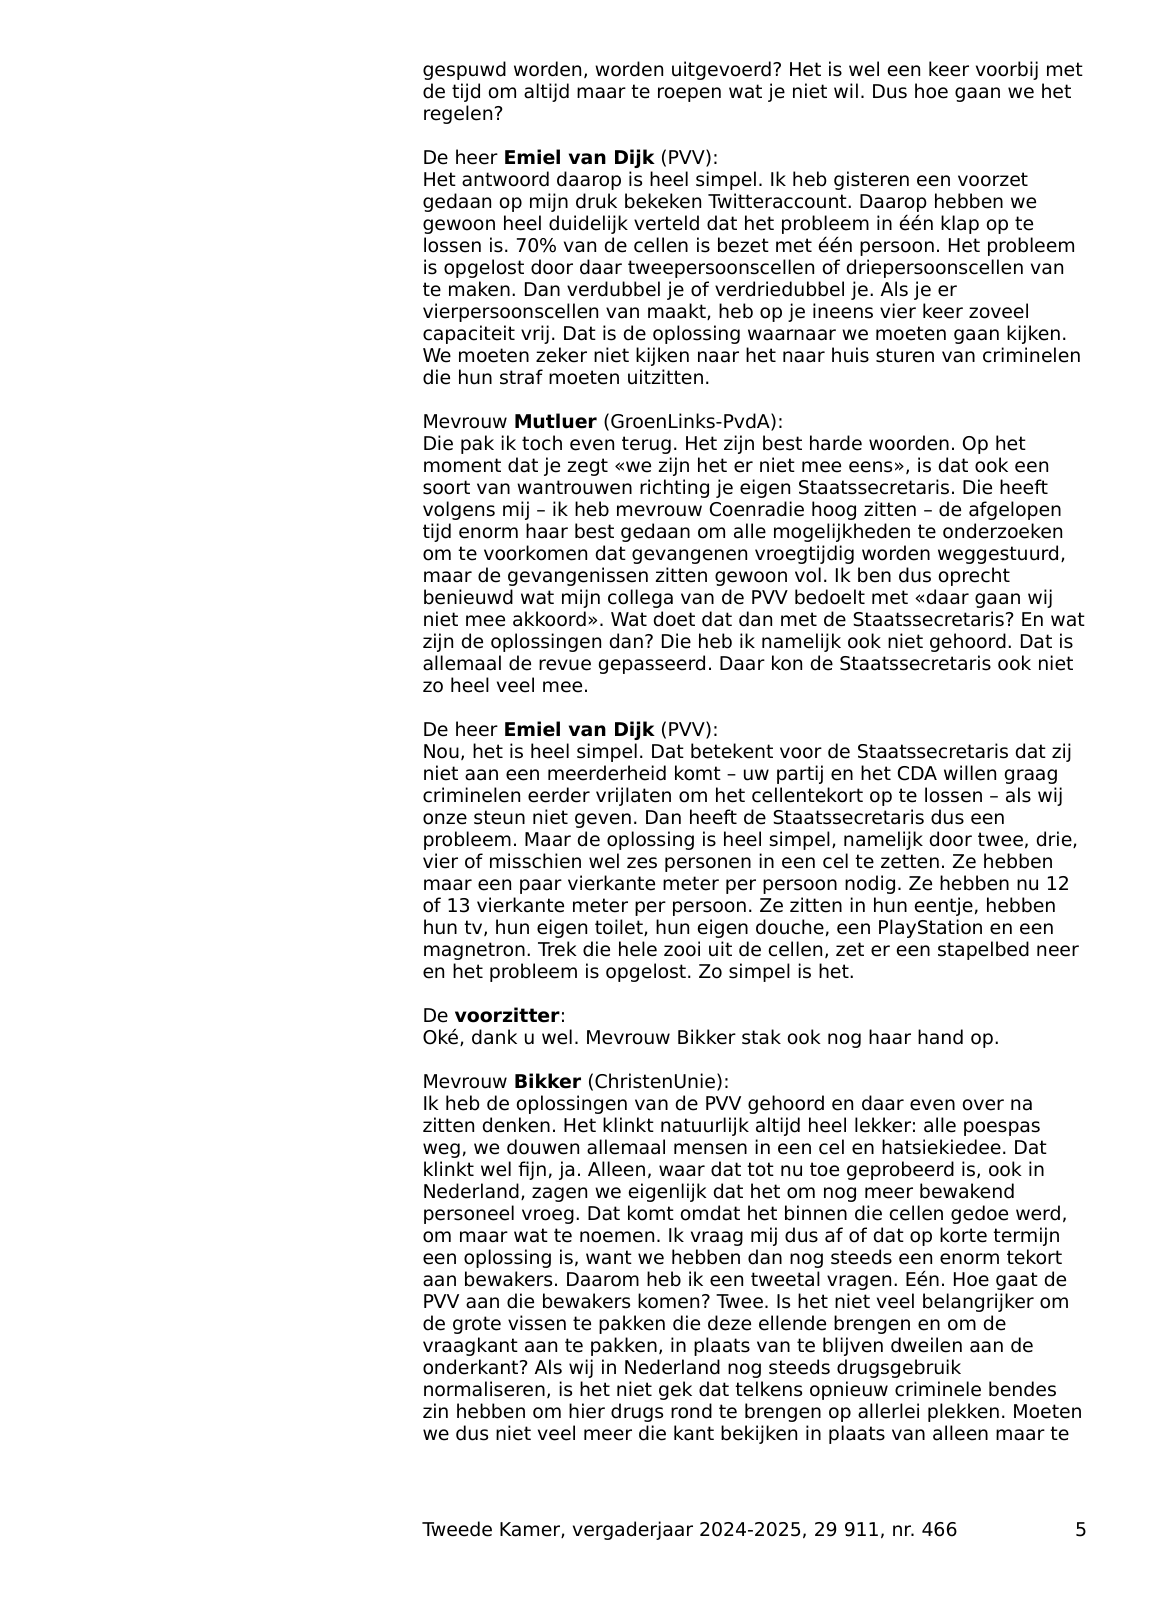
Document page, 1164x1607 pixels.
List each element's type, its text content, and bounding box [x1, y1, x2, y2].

text Oké, dank u wel. Mevrouw Bikker stak ook nog haar hand op. [422, 1027, 1087, 1049]
text gespuwd worden, worden uitgevoerd? Het is wel een keer voorbij met de tijd om altijd maar te roepen wat je niet wil. Dus hoe gaan we het regelen? [422, 59, 1087, 125]
text Het antwoord daarop is heel simpel. Ik heb gisteren een voorzet gedaan op mijn druk bekeken Twitteraccount. Daarop hebben we gewoon heel duidelijk verteld dat het probleem in één klap op te lossen is. 70% van de cellen is bezet met één persoon. Het probleem is opgelost door daar tweepersoonscellen of driepersoonscellen van te maken. Dan verdubbel je of verdriedubbel je. Als je er vierpersoonscellen van maakt, heb op je ineens vier keer zoveel capaciteit vrij. Dat is de oplossing waarnaar we moeten gaan kijken. We moeten zeker niet kijken naar het naar huis sturen van criminelen die hun straf moeten uitzitten. [422, 169, 1087, 389]
text Mevrouw Mutluer (GroenLinks-PvdA): [422, 411, 1087, 433]
text Nou, het is heel simpel. Dat betekent voor de Staatssecretaris dat zij niet aan een meerderheid komt – uw partij en het CDA willen graag criminelen eerder vrijlaten om het cellentekort op te lossen – als wij onze steun niet geven. Dan heeft de Staatssecretaris dus een probleem. Maar de oplossing is heel simpel, namelijk door twee, drie, vier of misschien wel zes personen in een cel te zetten. Ze hebben maar een paar vierkante meter per persoon nodig. Ze hebben nu 12 of 13 vierkante meter per persoon. Ze zitten in hun eentje, hebben hun tv, hun eigen toilet, hun eigen douche, een PlayStation en een magnetron. Trek die hele zooi uit de cellen, zet er een stapelbed neer en het probleem is opgelost. Zo simpel is het. [422, 741, 1087, 983]
text Mevrouw Bikker (ChristenUnie): [422, 1071, 1087, 1093]
text De heer Emiel van Dijk (PVV): [422, 147, 1087, 169]
text De heer Emiel van Dijk (PVV): [422, 719, 1087, 741]
text De voorzitter: [422, 1005, 1087, 1027]
text Die pak ik toch even terug. Het zijn best harde woorden. Op het moment dat je zegt «we zijn het er niet mee eens», is dat ook een soort van wantrouwen richting je eigen Staatssecretaris. Die heeft volgens mij – ik heb mevrouw Coenradie hoog zitten – de afgelopen tijd enorm haar best gedaan om alle mogelijkheden te onderzoeken om te voorkomen dat gevangenen vroegtijdig worden weggestuurd, maar de gevangenissen zitten gewoon vol. Ik ben dus oprecht benieuwd wat mijn collega van de PVV bedoelt met «daar gaan wij niet mee akkoord». Wat doet dat dan met de Staatssecretaris? En wat zijn de oplossingen dan? Die heb ik namelijk ook niet gehoord. Dat is allemaal de revue gepasseerd. Daar kon de Staatssecretaris ook niet zo heel veel mee. [422, 433, 1087, 697]
text Ik heb de oplossingen van de PVV gehoord en daar even over na zitten denken. Het klinkt natuurlijk altijd heel lekker: alle poespas weg, we douwen allemaal mensen in een cel en hatsiekiedee. Dat klinkt wel fijn, ja. Alleen, waar dat tot nu toe geprobeerd is, ook in Nederland, zagen we eigenlijk dat het om nog meer bewakend personeel vroeg. Dat komt omdat het binnen die cellen gedoe werd, om maar wat te noemen. Ik vraag mij dus af of dat op korte termijn een oplossing is, want we hebben dan nog steeds een enorm tekort aan bewakers. Daarom heb ik een tweetal vragen. Eén. Hoe gaat de PVV aan die bewakers komen? Twee. Is het niet veel belangrijker om de grote vissen te pakken die deze ellende brengen en om de vraagkant aan te pakken, in plaats van te blijven dweilen aan de onderkant? Als wij in Nederland nog steeds drugsgebruik normaliseren, is het niet gek dat telkens opnieuw criminele bendes zin hebben om hier drugs rond te brengen op allerlei plekken. Moeten we dus niet veel meer die kant bekijken in plaats van alleen maar te [422, 1093, 1087, 1445]
